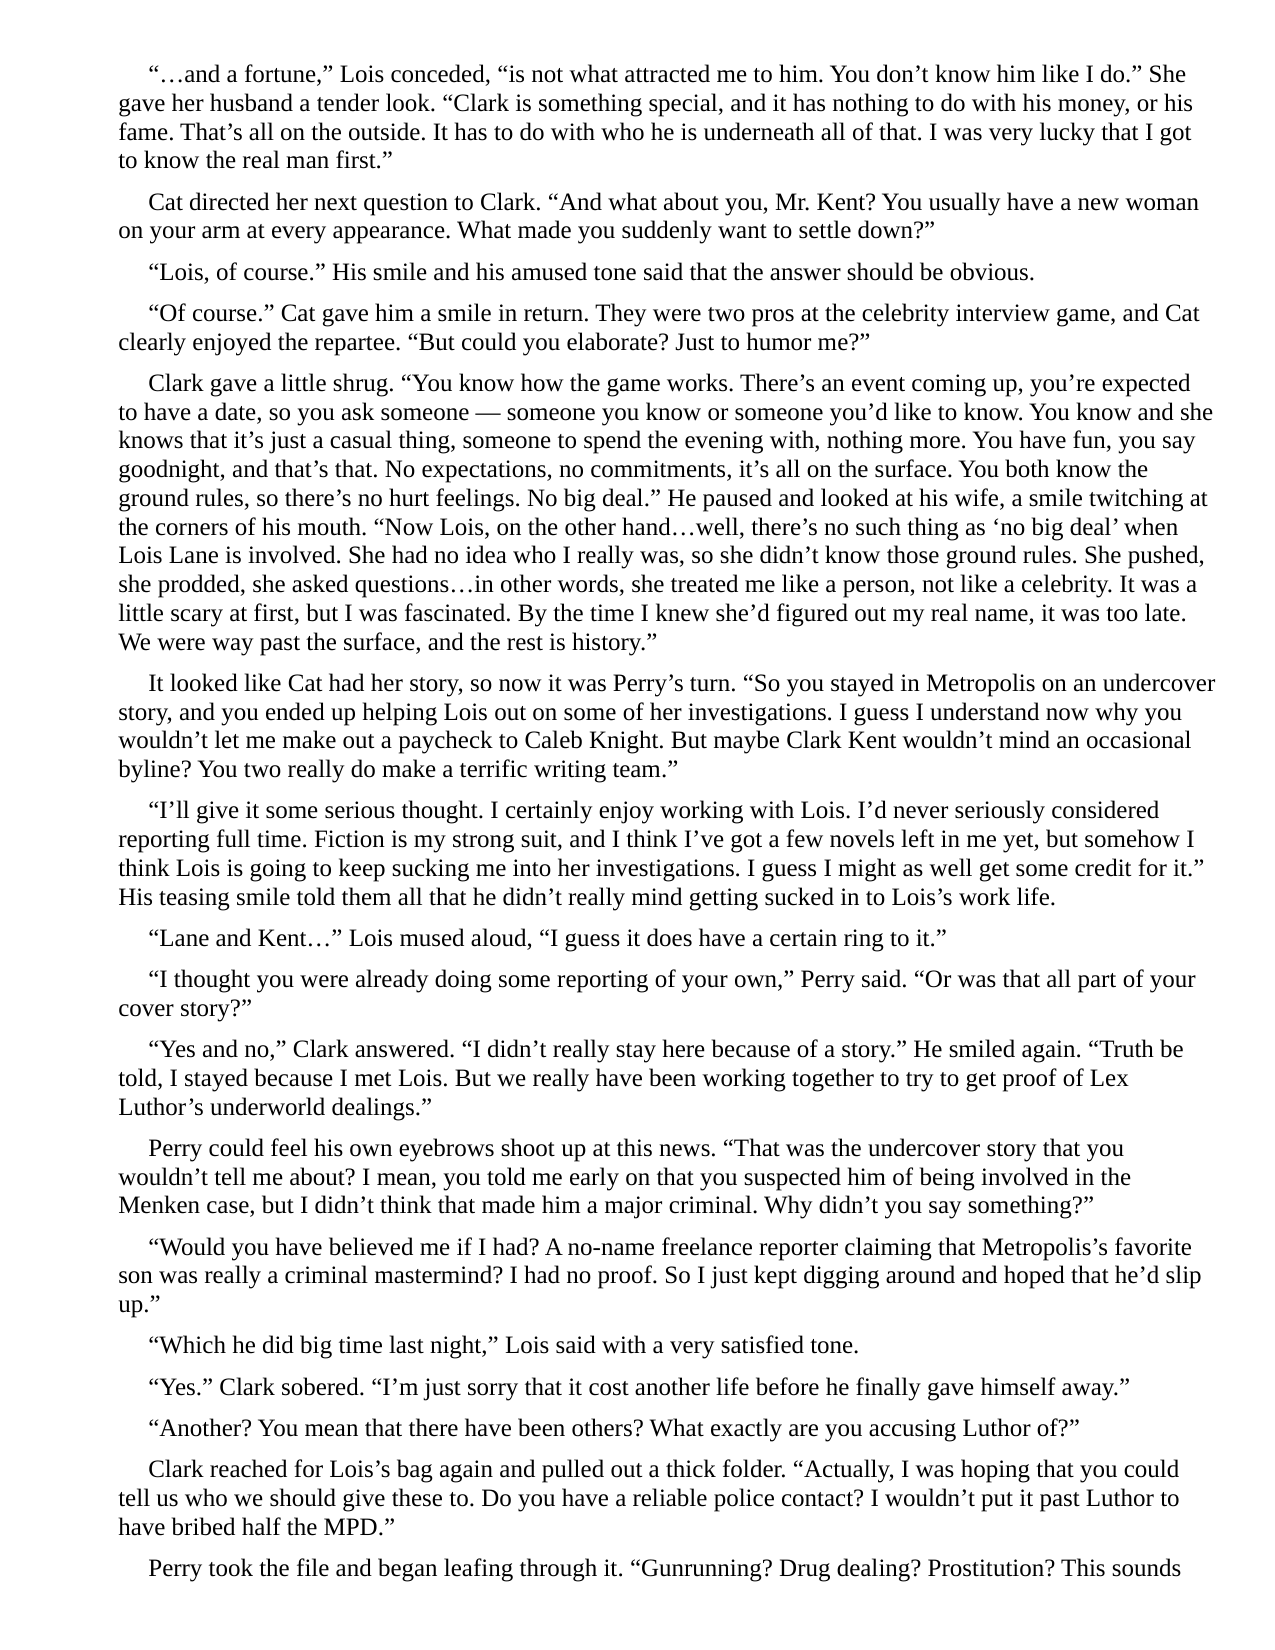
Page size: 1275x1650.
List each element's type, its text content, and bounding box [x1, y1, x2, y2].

text “Another? You mean that there have been others? What exactly are you accusing Luthor of?” [118, 1413, 1216, 1442]
text It looked like Cat had her story, so now it was Perry’s turn. “So you stayed in Metropolis on an undercover story, and you ended up helping Lois out on some of her investigations. I guess I understand now why you wouldn’t let me make out a paycheck to Caleb Knight. But maybe Clark Kent wouldn’t mind an occasional byline? You two really do make a terrific writing team.” [118, 668, 1216, 783]
text Clark reached for Lois’s bag again and pulled out a thick folder. “Actually, I was hoping that you could tell us who we should give these to. Do you have a reliable police contact? I wouldn’t put it past Luthor to have bribed half the MPD.” [118, 1454, 1216, 1540]
text “I thought you were already doing some reporting of your own,” Perry said. “Or was that all part of your cover story?” [118, 964, 1216, 1022]
text Perry could feel his own eyebrows shoot up at this news. “That was the undercover story that you wouldn’t tell me about? I mean, you told me early on that you suspected him of being involved in the Menken case, but I didn’t think that made him a major criminal. Why didn’t you say something?” [118, 1133, 1216, 1219]
text “Yes and no,” Clark answered. “I didn’t really stay here because of a story.” He smiled again. “Truth be told, I stayed because I met Lois. But we really have been working together to try to get proof of Lex Luthor’s underworld dealings.” [118, 1034, 1216, 1120]
text Perry took the file and began leafing through it. “Gunrunning? Drug dealing? Prostitution? This sounds [118, 1553, 1216, 1582]
text Clark gave a little shrug. “You know how the game works. There’s an event coming up, you’re expected to have a date, so you ask someone — someone you know or someone you’d like to know. You know and she knows that it’s just a casual thing, someone to spend the evening with, nothing more. You have fun, you say goodnight, and that’s that. No expectations, no commitments, it’s all on the surface. You both know the ground rules, so there’s no hurt feelings. No big deal.” He paused and looked at his wife, a smile twitching at the corners of his mouth. “Now Lois, on the other hand…well, there’s no such thing as ‘no big deal’ when Lois Lane is involved. She had no idea who I really was, so she didn’t know those ground rules. She pushed, she prodded, she asked questions…in other words, she treated me like a person, not like a celebrity. It was a little scary at first, but I was fascinated. By the time I knew she’d figured out my real name, it was too late. We were way past the surface, and the rest is history.” [118, 368, 1216, 655]
text “…and a fortune,” Lois conceded, “is not what attracted me to him. You don’t know him like I do.” She gave her husband a tender look. “Clark is something special, and it has nothing to do with his money, or his fame. That’s all on the outside. It has to do with who he is underneath all of that. I was very lucky that I got to know the real man first.” [118, 59, 1216, 174]
text “Yes.” Clark sobered. “I’m just sorry that it cost another life before he finally gave himself away.” [118, 1372, 1216, 1400]
text Cat directed her next question to Clark. “And what about you, Mr. Kent? You usually have a new woman on your arm at every appearance. What made you suddenly want to settle down?” [118, 187, 1216, 244]
text “Would you have believed me if I had? A no-name freelance reporter claiming that Metropolis’s favorite son was really a criminal mastermind? I had no proof. So I just kept digging around and hoped that he’d slip up.” [118, 1232, 1216, 1318]
text “Lois, of course.” His smile and his amused tone said that the answer should be obvious. [118, 257, 1216, 285]
text “Of course.” Cat gave him a smile in return. They were two pros at the celebrity interview game, and Cat clearly enjoyed the repartee. “But could you elaborate? Just to humor me?” [118, 298, 1216, 355]
text “Lane and Kent…” Lois mused aloud, “I guess it does have a certain ring to it.” [118, 923, 1216, 952]
text “I’ll give it some serious thought. I certainly enjoy working with Lois. I’d never seriously considered reporting full time. Fiction is my strong suit, and I think I’ve got a few novels left in me yet, but somehow I think Lois is going to keep sucking me into her investigations. I guess I might as well get some credit for it.” His teasing smile told them all that he didn’t really mind getting sucked in to Lois’s work life. [118, 795, 1216, 910]
text “Which he did big time last night,” Lois said with a very satisfied tone. [118, 1330, 1216, 1359]
